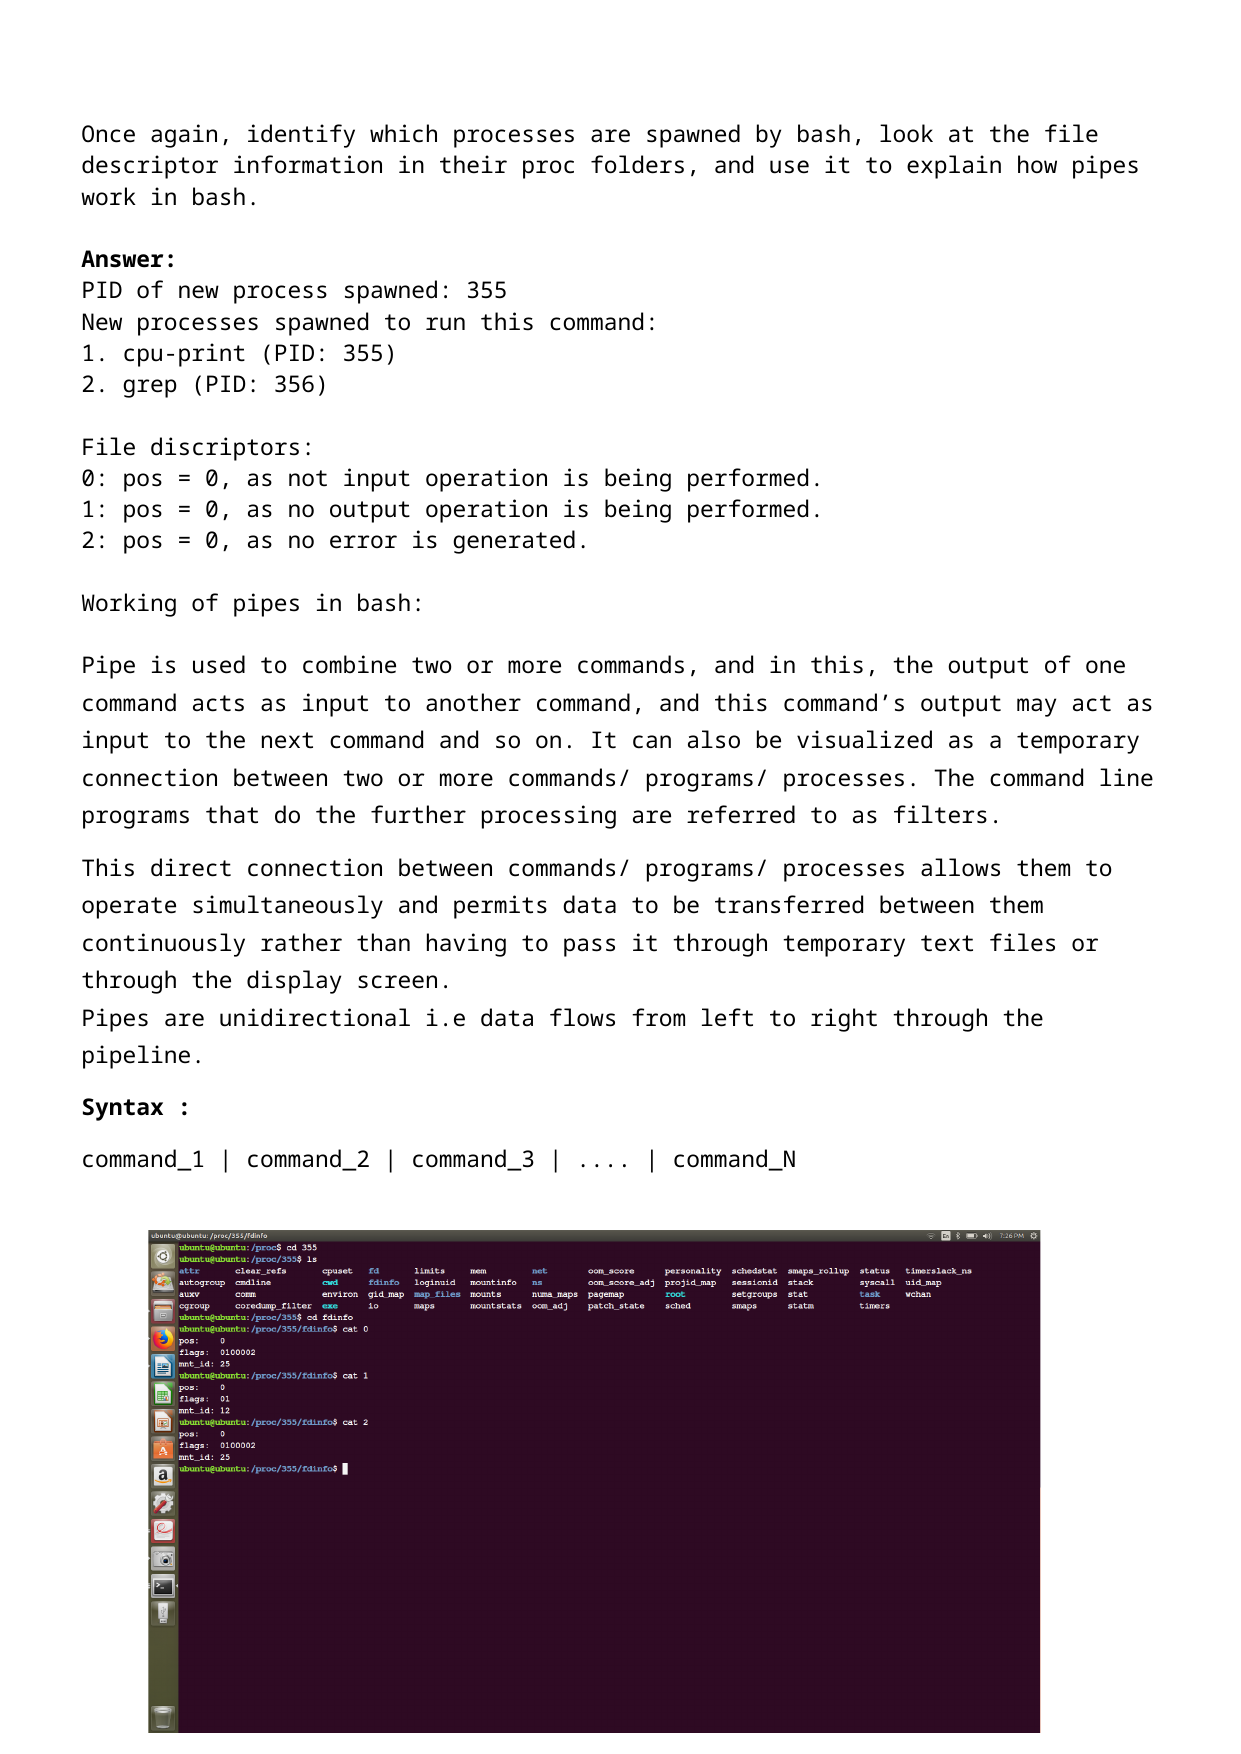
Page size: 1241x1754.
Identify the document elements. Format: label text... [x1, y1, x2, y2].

text 2: pos = 0, as no error is generated. [81, 524, 1159, 556]
text Working of pipes in bash: [81, 587, 1159, 618]
text Once again, identify which processes are spawned by bash, look at the file descriptor information in their proc folders, and use it to explain how pipes work in bash. [81, 118, 1159, 212]
text 2. grep (PID: 356) [81, 368, 1159, 399]
text Syntax : [81, 1091, 1159, 1122]
text Pipe is used to combine two or more commands, and in this, the output of one command acts as input to another command, and this command’s output may act as input to the next command and so on. It can also be visualized as a temporary connection between two or more commands/ programs/ processes. The command line programs that do the further processing are referred to as filters. [81, 649, 1159, 831]
text 1. cpu-print (PID: 355) [81, 337, 1159, 368]
text PID of new process spawned: 355 [81, 274, 1159, 306]
text New processes spawned to run this command: [81, 306, 1159, 337]
picture [148, 1230, 1041, 1733]
text 1: pos = 0, as no output operation is being performed. [81, 493, 1159, 524]
text 0: pos = 0, as not input operation is being performed. [81, 462, 1159, 493]
text This direct connection between commands/ programs/ processes allows them to operate simultaneously and permits data to be transferred between them continuously rather than having to pass it through temporary text files or through the display screen. Pipes are unidirectional i.e data flows from left to right through the pipeline. [81, 851, 1159, 1070]
text Answer: [81, 243, 1159, 274]
text File discriptors: [81, 431, 1159, 462]
text command_1 | command_2 | command_3 | .... | command_N [81, 1143, 1159, 1174]
